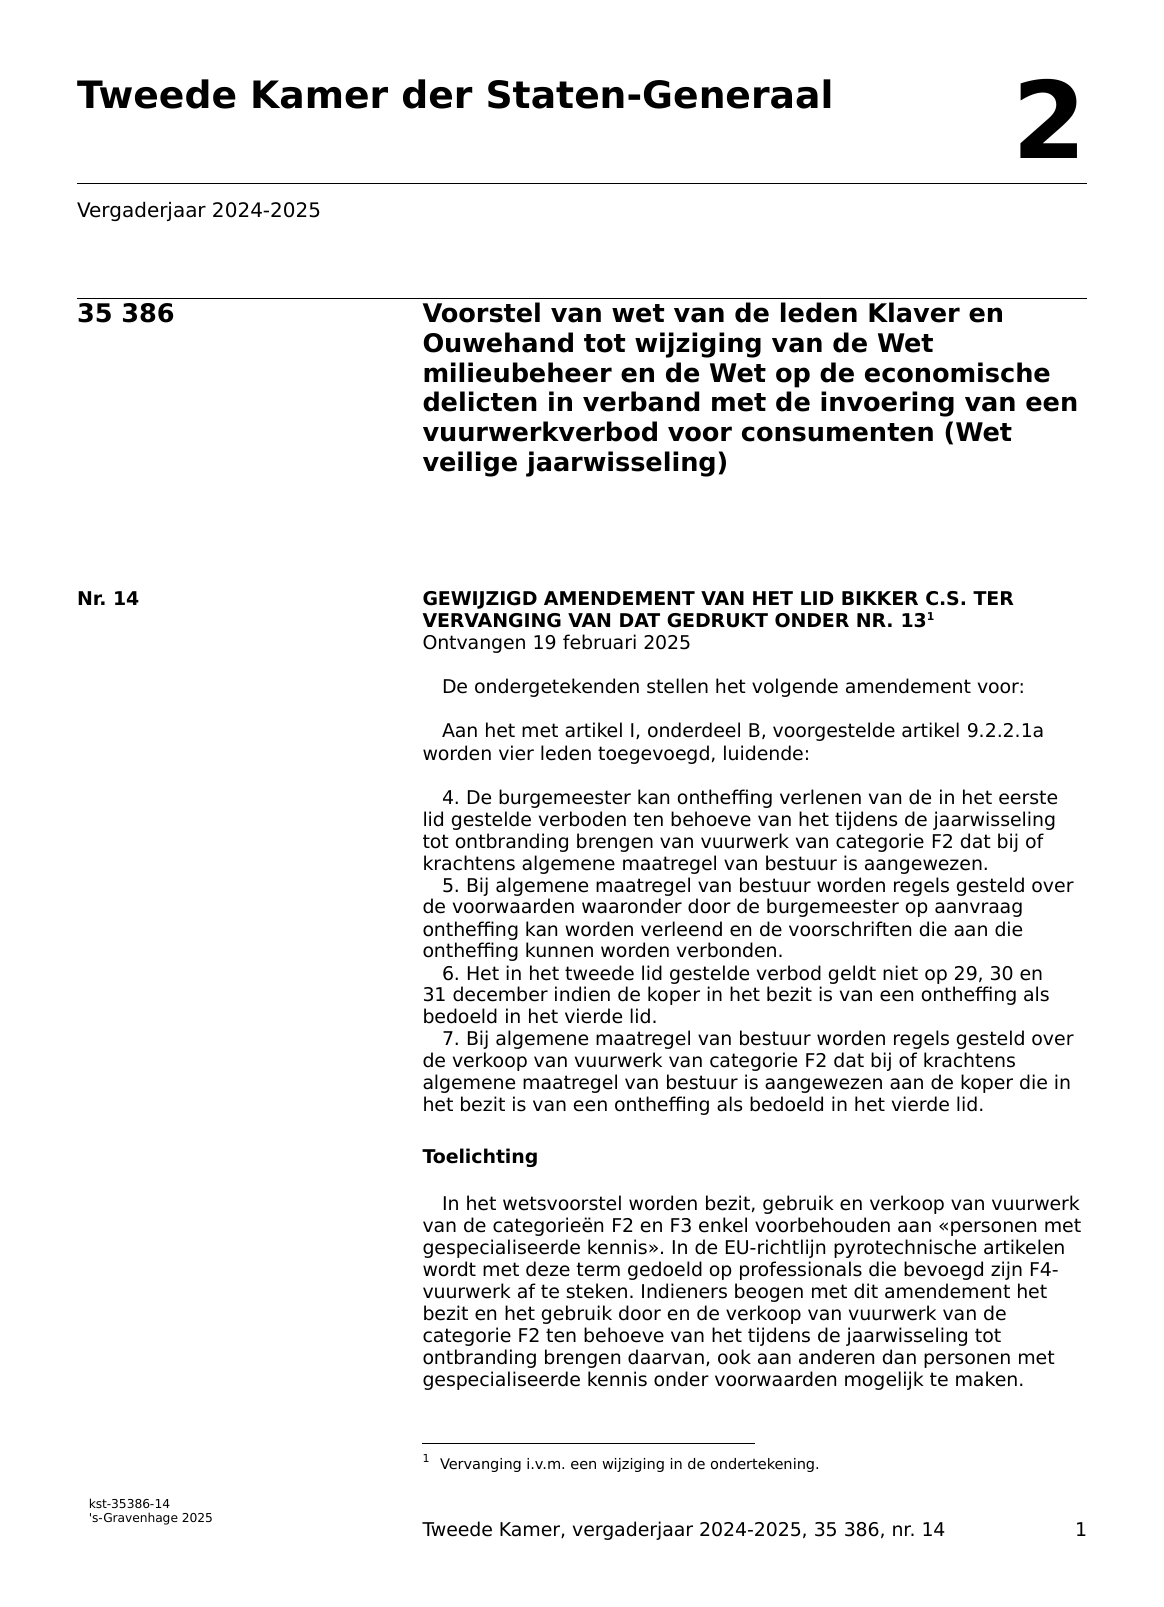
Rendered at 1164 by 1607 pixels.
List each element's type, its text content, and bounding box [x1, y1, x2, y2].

subtitle 35 386 Voorstel van wet van de leden Klaver en Ouwehand tot wijziging van de Wet milieubeheer en de Wet op de economische delicten in verband met de invoering van een vuurwerkverbod voor consumenten (Wet veilige jaarwisseling) [77, 299, 1087, 477]
text Vervanging i.v.m. een wijziging in de ondertekening. [422, 1452, 1087, 1474]
text 's-Gravenhage 2025 [88, 1511, 323, 1525]
table_cell Vergaderjaar 2024-2025 [77, 184, 1087, 298]
text 4. De burgemeester kan ontheffing verlenen van de in het eerste lid gestelde verboden ten behoeve van het tijdens de jaarwisseling tot ontbranding brengen van vuurwerk van categorie F2 dat bij of krachtens algemene maatregel van bestuur is aangewezen. [422, 787, 1087, 874]
text Aan het met artikel I, onderdeel B, voorgestelde artikel 9.2.2.1a worden vier leden toegevoegd, luidende: [422, 720, 1087, 764]
text 7. Bij algemene maatregel van bestuur worden regels gesteld over de verkoop van vuurwerk van categorie F2 dat bij of krachtens algemene maatregel van bestuur is aangewezen aan de koper die in het bezit is van een ontheffing als bedoeld in het vierde lid. [422, 1028, 1087, 1116]
table_header 2 [886, 59, 1087, 183]
subtitle Toelichting [422, 1146, 1087, 1168]
text 6. Het in het tweede lid gestelde verbod geldt niet op 29, 30 en 31 december indien de koper in het bezit is van een ontheffing als bedoeld in het vierde lid. [422, 962, 1087, 1028]
text kst-35386-14 [88, 1497, 323, 1511]
text 5. Bij algemene maatregel van bestuur worden regels gesteld over de voorwaarden waaronder door de burgemeester op aanvraag ontheffing kan worden verleend en de voorschriften die aan die ontheffing kunnen worden verbonden. [422, 874, 1087, 962]
text De ondergetekenden stellen het volgende amendement voor: [422, 676, 1087, 698]
text Ontvangen 19 februari 2025 [422, 632, 1087, 654]
text In het wetsvoorstel worden bezit, gebruik en verkoop van vuurwerk van de categorieën F2 en F3 enkel voorbehouden aan «personen met gespecialiseerde kennis». In de EU-richtlijn pyrotechnische artikelen wordt met deze term gedoeld op professionals die bevoegd zijn F4-vuurwerk af te steken. Indieners beogen met dit amendement het bezit en het gebruik door en de verkoop van vuurwerk van de categorie F2 ten behoeve van het tijdens de jaarwisseling tot ontbranding brengen daarvan, ook aan anderen dan personen met gespecialiseerde kennis onder voorwaarden mogelijk te maken. [422, 1193, 1087, 1391]
table_header Tweede Kamer der Staten-Generaal [77, 59, 886, 183]
subtitle Nr. 14 GEWIJZIGD AMENDEMENT VAN HET LID BIKKER C.S. TER VERVANGING VAN DAT GEDRUKT ONDER NR. 13 [77, 588, 1087, 632]
